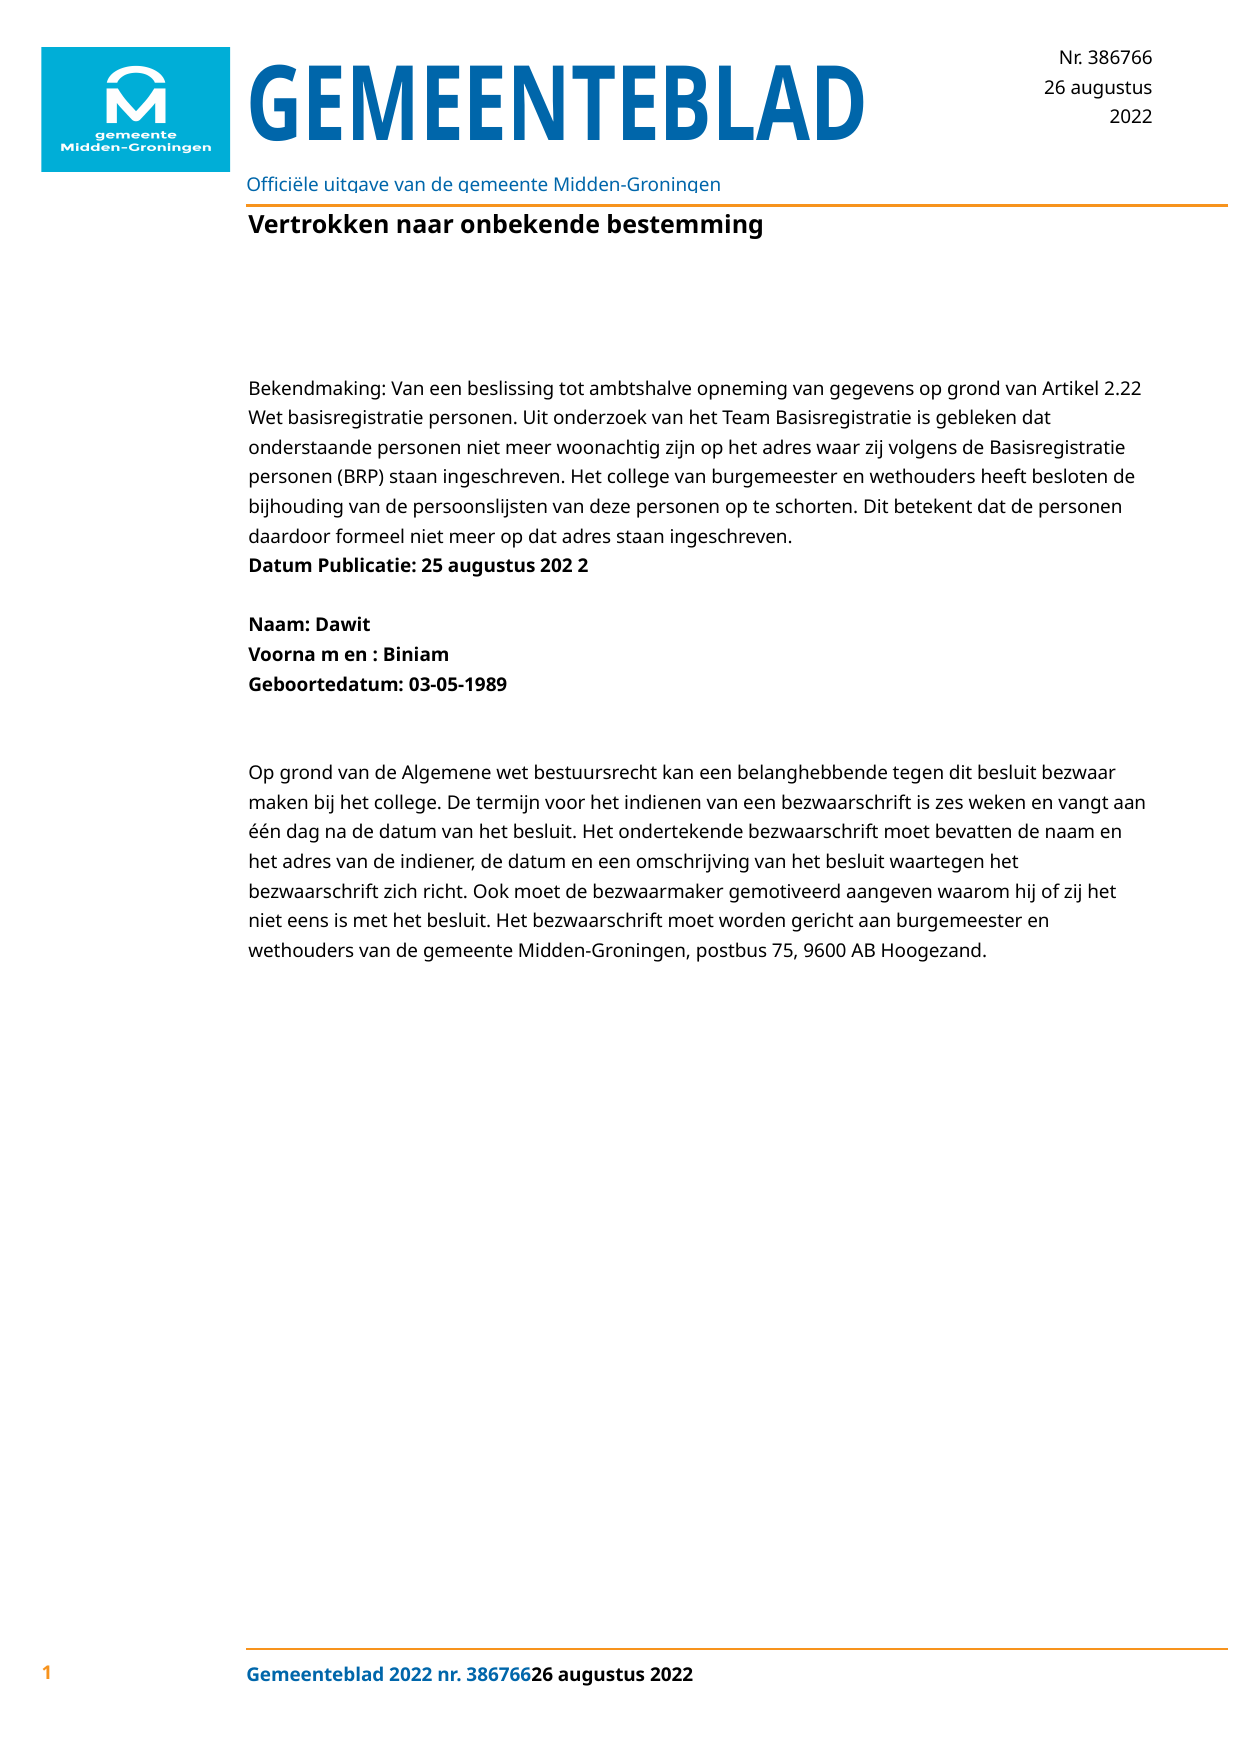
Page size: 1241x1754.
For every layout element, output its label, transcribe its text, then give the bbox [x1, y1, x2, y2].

text Datum Publicatie: 25 augustus 202 2 [248, 552, 1152, 578]
picture [108, 66, 164, 82]
text Voorna m en : Biniam [248, 641, 1152, 667]
text Geboortedatum: 03-05-1989 [248, 671, 1152, 696]
text Naam: Dawit [248, 612, 1152, 637]
picture [184, 146, 190, 153]
picture [107, 89, 165, 122]
text Bekendmaking: Van een beslissing tot ambtshalve opneming van gegevens op grond van Artikel 2.22 Wet basisregistratie personen. Uit onderzoek van het Team Basisregistratie is gebleken dat onderstaande personen niet meer woonachtig zijn op het adres waar zij volgens de Basisregistratie personen (BRP) staan ingeschreven. Het college van burgemeester en wethouders heeft besloten de bijhouding van de persoonslijsten van deze personen op te schorten. Dit betekent dat de personen daardoor formeel niet meer op dat adres staan ingeschreven. [248, 375, 1152, 548]
text Op grond van de Algemene wet bestuursrecht kan een belanghebbende tegen dit besluit bezwaar maken bij het college. De termijn voor het indienen van een bezwaarschrift is zes weken en vangt aan één dag na de datum van het besluit. Het ondertekende bezwaarschrift moet bevatten de naam en het adres van de indiener, de datum en een omschrijving van het besluit waartegen het bezwaarschrift zich richt. Ook moet de bezwaarmaker gemotiveerd aangeven waarom hij of zij het niet eens is met het besluit. Het bezwaarschrift moet worden gericht aan burgemeester en wethouders van de gemeente Midden-Groningen, postbus 75, 9600 AB Hoogezand. [248, 759, 1152, 963]
text Vertrokken naar onbekende bestemming [248, 207, 1152, 241]
